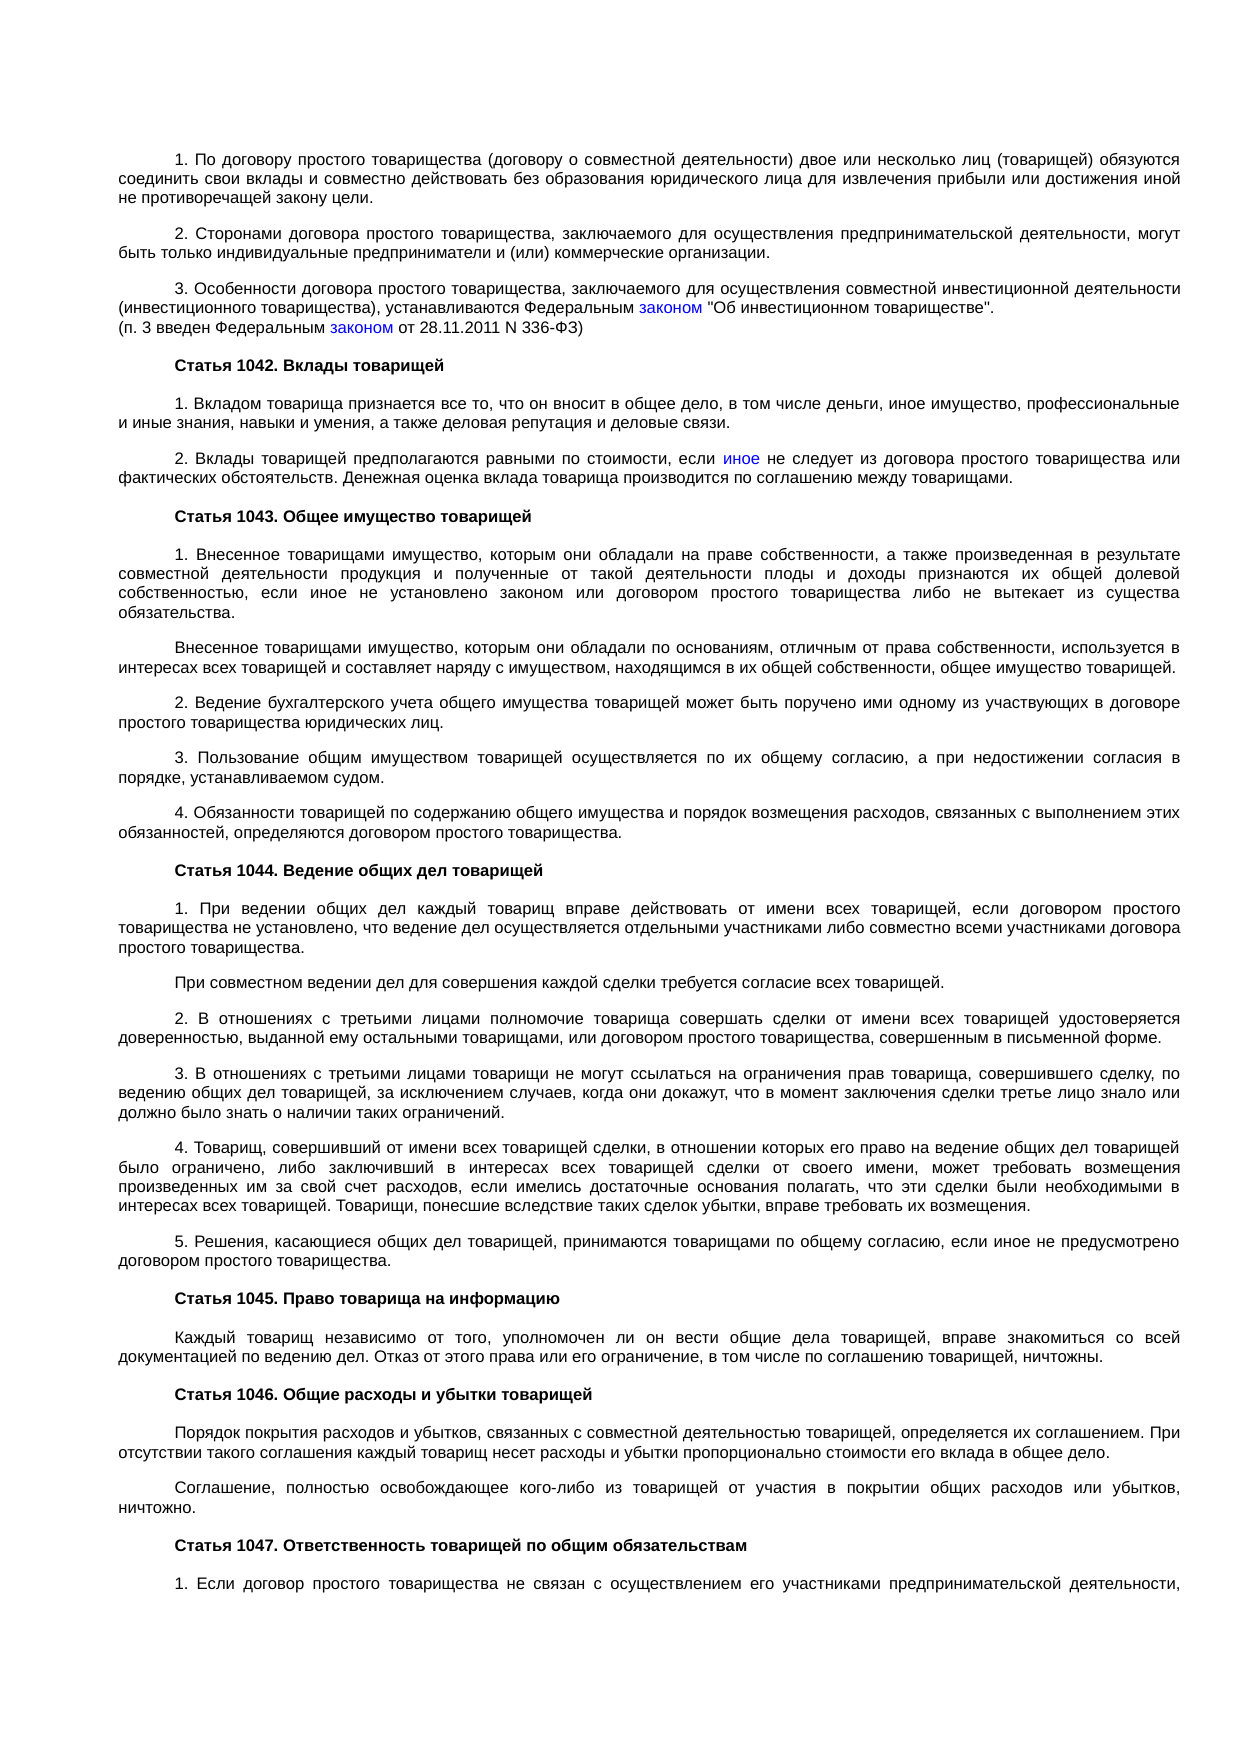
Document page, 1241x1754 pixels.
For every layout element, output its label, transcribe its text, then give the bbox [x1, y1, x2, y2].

subtitle Статья 1044. Ведение общих дел товарищей [118, 861, 1181, 880]
subtitle Статья 1043. Общее имущество товарищей [118, 507, 1181, 526]
text 5. Решения, касающиеся общих дел товарищей, принимаются товарищами по общему согласию, если иное не предусмотрено договором простого товарищества. [118, 1232, 1181, 1270]
text Порядок покрытия расходов и убытков, связанных с совместной деятельностью товарищей, определяется их соглашением. При отсутствии такого соглашения каждый товарищ несет расходы и убытки пропорционально стоимости его вклада в общее дело. [118, 1423, 1181, 1462]
text 2. Сторонами договора простого товарищества, заключаемого для осуществления предпринимательской деятельности, могут быть только индивидуальные предприниматели и (или) коммерческие организации. [118, 224, 1181, 262]
text 1. Вкладом товарища признается все то, что он вносит в общее дело, в том числе деньги, иное имущество, профессиональные и иные знания, навыки и умения, а также деловая репутация и деловые связи. [118, 394, 1181, 432]
subtitle Статья 1047. Ответственность товарищей по общим обязательствам [118, 1536, 1181, 1555]
text 4. Товарищ, совершивший от имени всех товарищей сделки, в отношении которых его право на ведение общих дел товарищей было ограничено, либо заключивший в интересах всех товарищей сделки от своего имени, может требовать возмещения произведенных им за свой счет расходов, если имелись достаточные основания полагать, что эти сделки были необходимыми в интересах всех товарищей. Товарищи, понесшие вследствие таких сделок убытки, вправе требовать их возмещения. [118, 1138, 1181, 1215]
text 4. Обязанности товарищей по содержанию общего имущества и порядок возмещения расходов, связанных с выполнением этих обязанностей, определяются договором простого товарищества. [118, 803, 1181, 842]
text 1. Внесенное товарищами имущество, которым они обладали на праве собственности, а также произведенная в результате совместной деятельности продукция и полученные от такой деятельности плоды и доходы признаются их общей долевой собственностью, если иное не установлено законом или договором простого товарищества либо не вытекает из существа обязательства. [118, 545, 1181, 622]
text 1. По договору простого товарищества (договору о совместной деятельности) двое или несколько лиц (товарищей) обязуются соединить свои вклады и совместно действовать без образования юридического лица для извлечения прибыли или достижения иной не противоречащей закону цели. [118, 150, 1181, 207]
text 3. В отношениях с третьими лицами товарищи не могут ссылаться на ограничения прав товарища, совершившего сделку, по ведению общих дел товарищей, за исключением случаев, когда они докажут, что в момент заключения сделки третье лицо знало или должно было знать о наличии таких ограничений. [118, 1064, 1181, 1122]
subtitle Статья 1045. Право товарища на информацию [118, 1289, 1181, 1308]
subtitle Статья 1042. Вклады товарищей [118, 356, 1181, 375]
text 2. В отношениях с третьими лицами полномочие товарища совершать сделки от имени всех товарищей удостоверяется доверенностью, выданной ему остальными товарищами, или договором простого товарищества, совершенным в письменной форме. [118, 1009, 1181, 1047]
text Каждый товарищ независимо от того, уполномочен ли он вести общие дела товарищей, вправе знакомиться со всей документацией по ведению дел. Отказ от этого права или его ограничение, в том числе по соглашению товарищей, ничтожны. [118, 1327, 1181, 1366]
text Внесенное товарищами имущество, которым они обладали по основаниям, отличным от права собственности, используется в интересах всех товарищей и составляет наряду с имуществом, находящимся в их общей собственности, общее имущество товарищей. [118, 638, 1181, 677]
text 3. Особенности договора простого товарищества, заключаемого для осуществления совместной инвестиционной деятельности (инвестиционного товарищества), устанавливаются Федеральным законом "Об инвестиционном товариществе". [118, 279, 1181, 317]
text Соглашение, полностью освобождающее кого-либо из товарищей от участия в покрытии общих расходов или убытков, ничтожно. [118, 1478, 1181, 1517]
text (п. 3 введен Федеральным законом от 28.11.2011 N 336-ФЗ) [118, 317, 1181, 337]
text 2. Вклады товарищей предполагаются равными по стоимости, если иное не следует из договора простого товарищества или фактических обстоятельств. Денежная оценка вклада товарища производится по соглашению между товарищами. [118, 449, 1181, 487]
text 1. При ведении общих дел каждый товарищ вправе действовать от имени всех товарищей, если договором простого товарищества не установлено, что ведение дел осуществляется отдельными участниками либо совместно всеми участниками договора простого товарищества. [118, 899, 1181, 957]
subtitle Статья 1046. Общие расходы и убытки товарищей [118, 1385, 1181, 1404]
text 3. Пользование общим имуществом товарищей осуществляется по их общему согласию, а при недостижении согласия в порядке, устанавливаемом судом. [118, 748, 1181, 787]
text 1. Если договор простого товарищества не связан с осуществлением его участниками предпринимательской деятельности, [118, 1574, 1181, 1593]
text При совместном ведении дел для совершения каждой сделки требуется согласие всех товарищей. [118, 973, 1181, 992]
text 2. Ведение бухгалтерского учета общего имущества товарищей может быть поручено ими одному из участвующих в договоре простого товарищества юридических лиц. [118, 693, 1181, 732]
